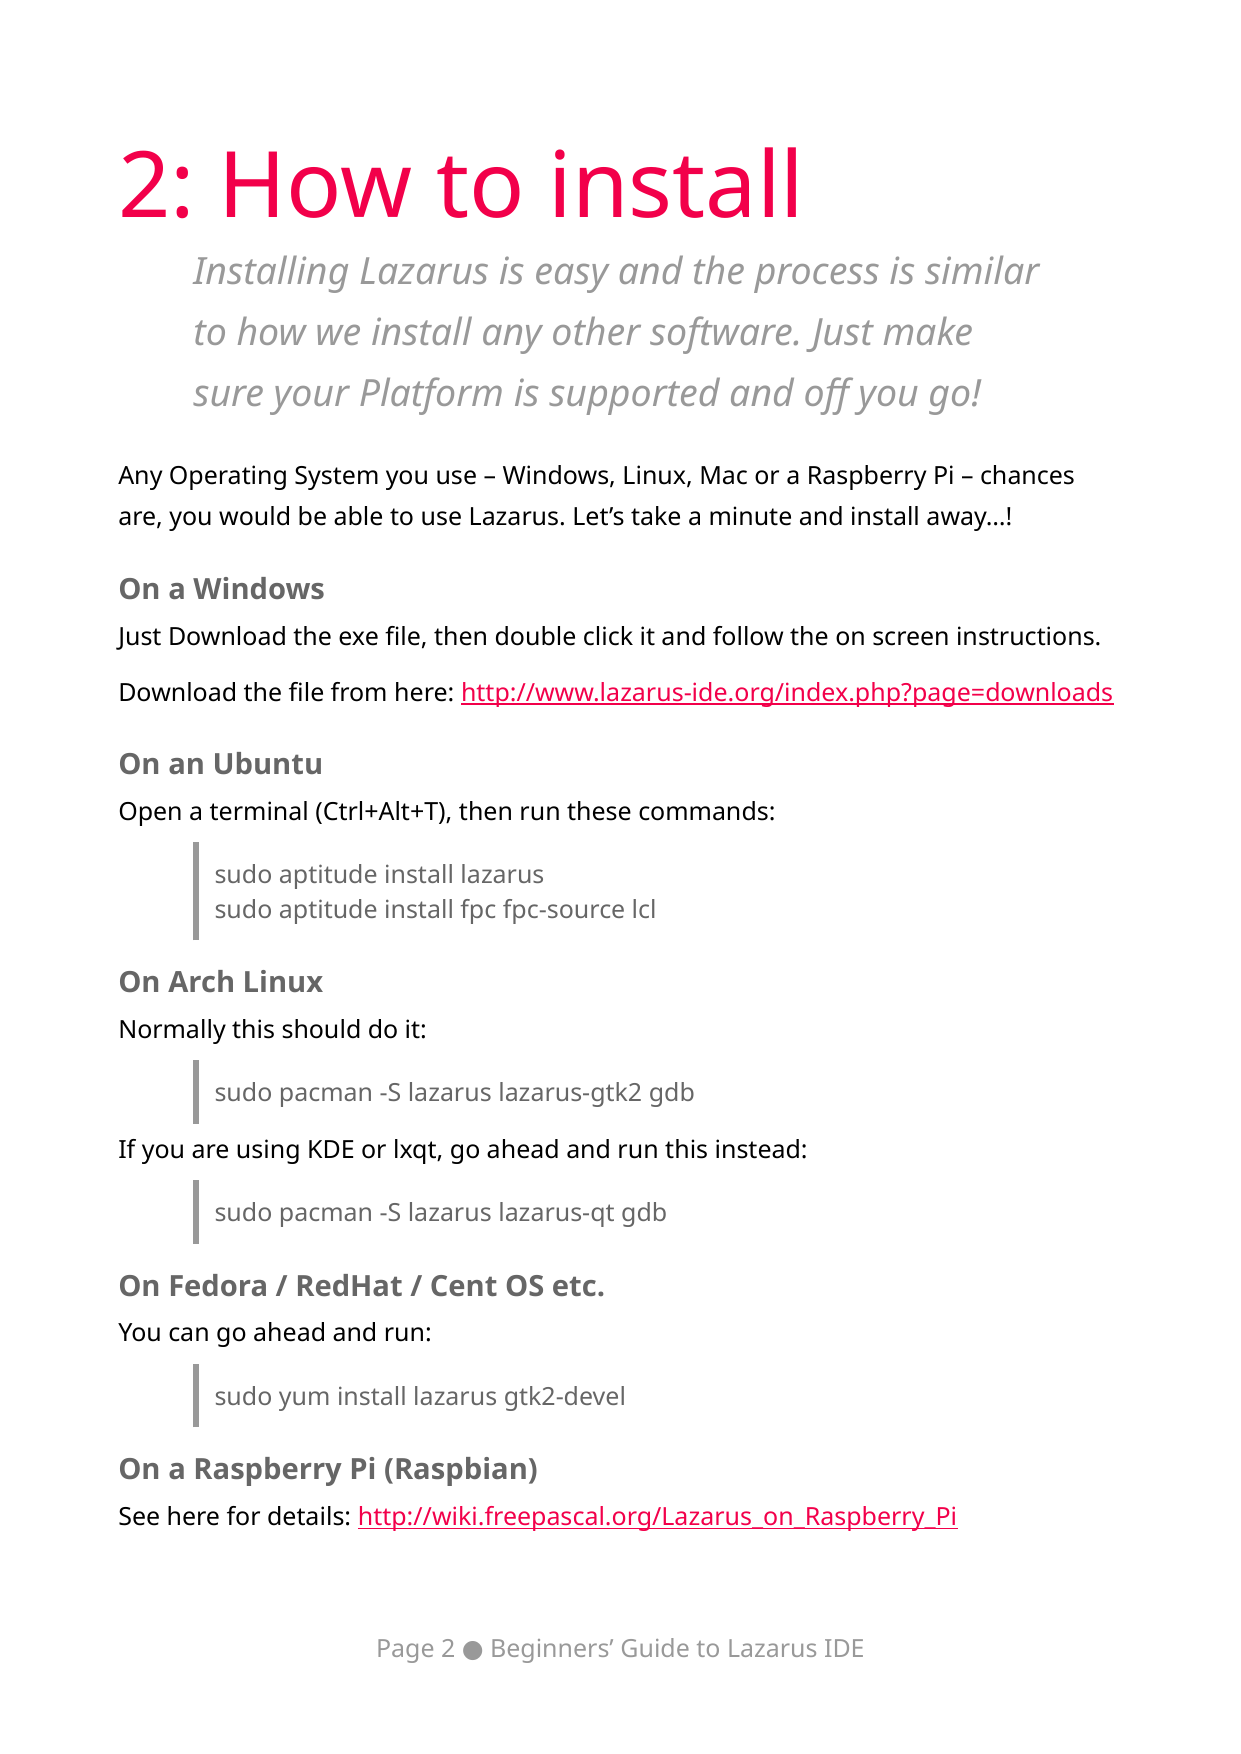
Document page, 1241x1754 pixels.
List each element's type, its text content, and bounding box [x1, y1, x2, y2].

text Any Operating System you use – Windows, Linux, Mac or a Raspberry Pi – chances are, you would be able to use Lazarus. Let’s take a minute and install away…! [118, 458, 1122, 533]
subtitle On an Ubuntu [118, 744, 1122, 783]
text sudo pacman -S lazarus lazarus-gtk2 gdb [199, 1060, 1047, 1124]
subtitle On a Windows [118, 568, 1122, 608]
text You can go ahead and run: [118, 1315, 1122, 1349]
text sudo pacman -S lazarus lazarus-qt gdb [199, 1180, 1047, 1244]
text Open a terminal (Ctrl+Alt+T), then run these commands: [118, 794, 1122, 828]
text Normally this should do it: [118, 1012, 1122, 1046]
subtitle On a Raspberry Pi (Raspbian) [118, 1448, 1122, 1488]
text Installing Lazarus is easy and the process is similar to how we install any other software. Just make sure your Platform is supported and off you go! [193, 244, 1057, 418]
text See here for details: http://wiki.freepascal.org/Lazarus_on_Raspberry_Pi [118, 1499, 1122, 1533]
text If you are using KDE or lxqt, go ahead and run this instead: [118, 1131, 1122, 1166]
text sudo aptitude install fpc fpc-source lcl [199, 891, 1047, 940]
text Just Download the exe file, then double click it and follow the on screen instructions. [118, 618, 1122, 652]
subtitle 2: How to install [118, 119, 1122, 244]
text Download the file from here: http://www.lazarus-ide.org/index.php?page=downloads [118, 674, 1122, 708]
text sudo aptitude install lazarus [199, 842, 1047, 891]
text sudo yum install lazarus gtk2-devel [193, 1363, 1047, 1427]
subtitle On Fedora / RedHat / Cent OS etc. [118, 1265, 1122, 1304]
subtitle On Arch Linux [118, 961, 1122, 1001]
